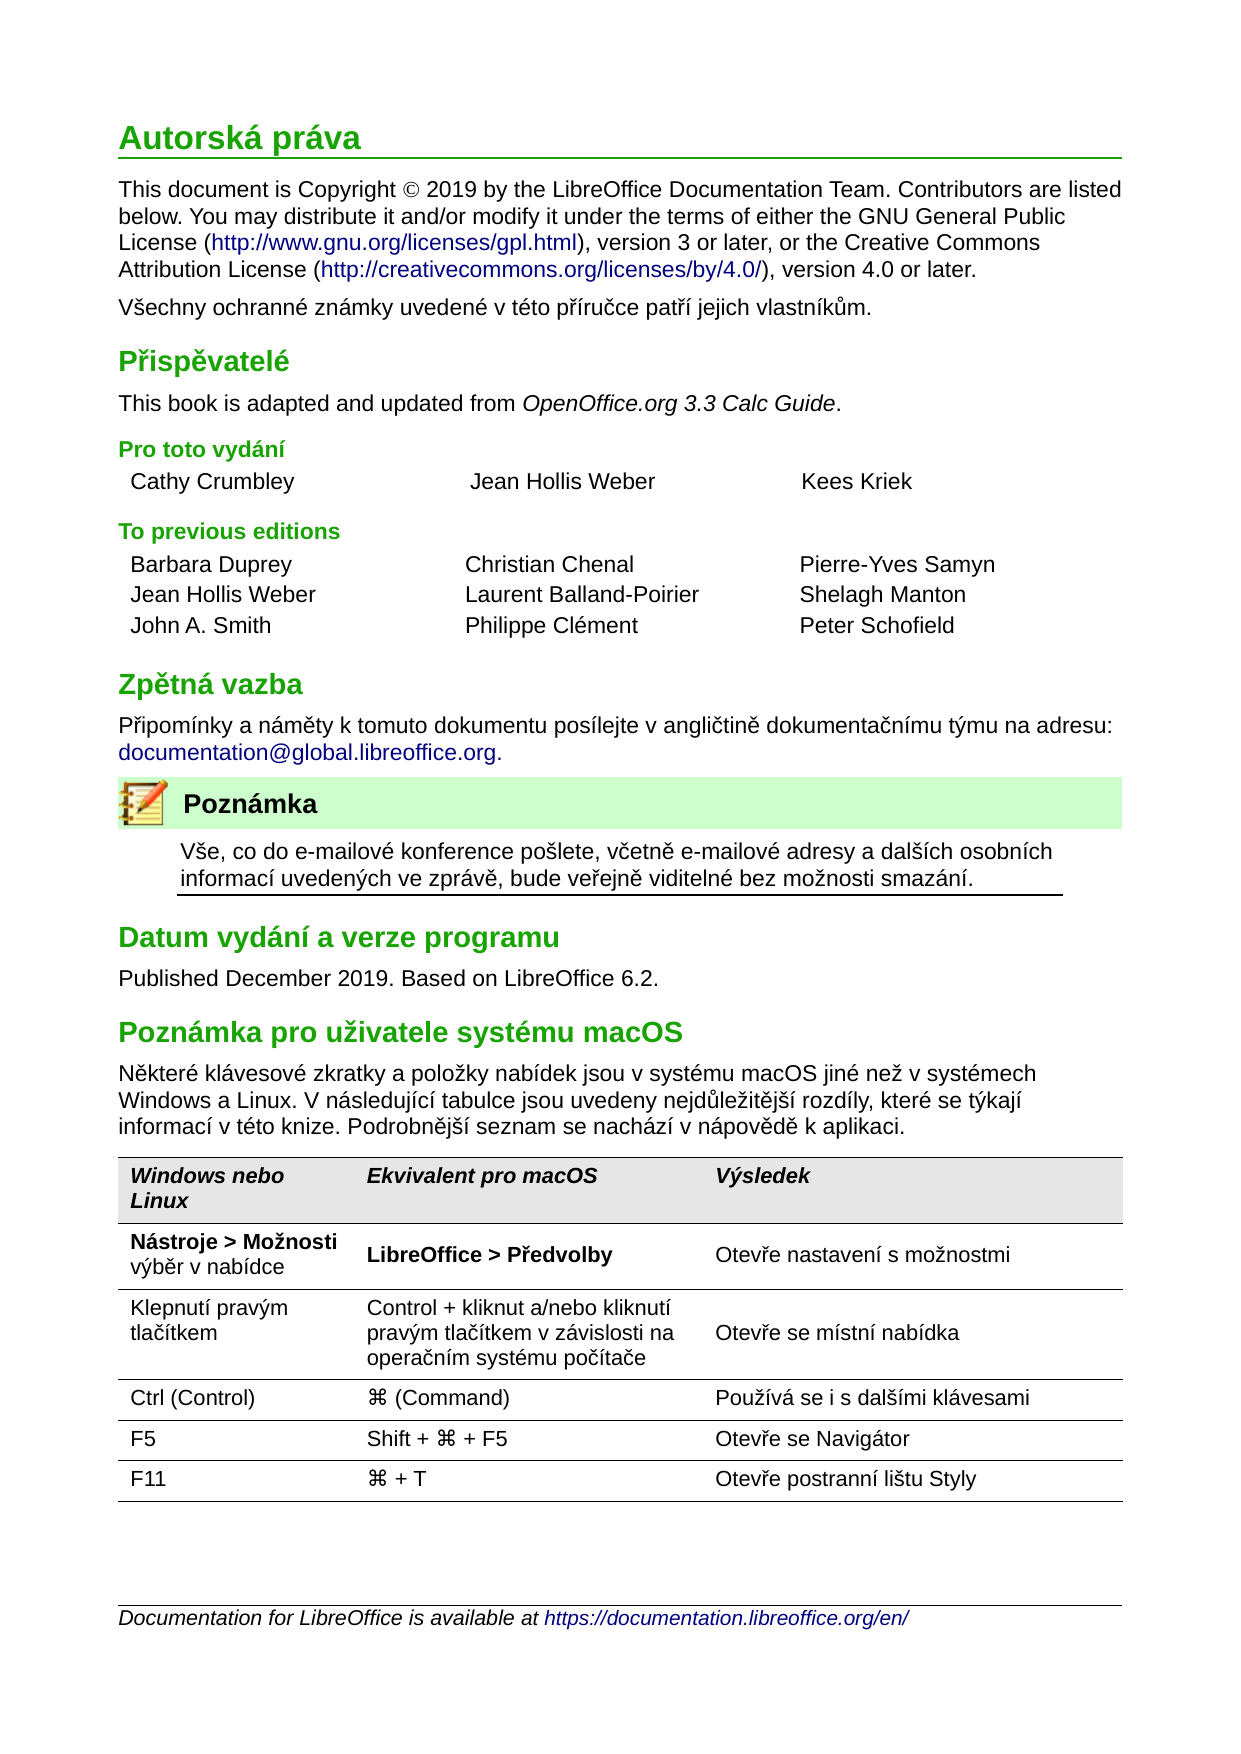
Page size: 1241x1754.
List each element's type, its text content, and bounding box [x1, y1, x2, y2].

subtitle To previous editions [118, 518, 1122, 544]
table_cell Laurent Balland-Poirier [453, 581, 787, 612]
table_header Christian Chenal [453, 551, 787, 581]
subtitle Zpětná vazba [118, 667, 1122, 700]
table_cell Otevře postranní lištu Styly [703, 1461, 1123, 1501]
table_header Cathy Crumbley [118, 468, 458, 499]
table_cell Control + kliknut a/nebo kliknutí pravým tlačítkem v závislosti na operačním systému počítače [355, 1290, 703, 1379]
table_cell Klepnutí pravým tlačítkem [118, 1290, 355, 1379]
subtitle Pro toto vydání [118, 436, 1122, 462]
table_cell Peter Schofield [788, 612, 1122, 643]
subtitle Poznámka pro uživatele systému macOS [118, 1015, 1122, 1049]
table_cell F5 [118, 1421, 355, 1460]
table_header Kees Kriek [789, 468, 1122, 499]
picture [119, 778, 170, 829]
table_header Barbara Duprey [118, 551, 453, 581]
text This book is adapted and updated from OpenOffice.org 3.3 Calc Guide. [118, 390, 1122, 416]
table_cell Otevře se Navigátor [703, 1421, 1123, 1460]
table_header Pierre-Yves Samyn [788, 551, 1122, 581]
subtitle Poznámka [118, 777, 1122, 829]
table_cell Shelagh Manton [788, 581, 1122, 612]
table_cell Ctrl (Control) [118, 1380, 355, 1420]
table_cell Philippe Clément [453, 612, 787, 643]
table_header Ekvivalent pro macOS [355, 1158, 703, 1223]
text Vše, co do e-mailové konference pošlete, včetně e-mailové adresy a dalších osobních informací uvedených ve zprávě, bude veřejně viditelné bez možnosti smazání. [177, 835, 1063, 894]
table_header Jean Hollis Weber [458, 468, 789, 499]
subtitle Autorská práva [118, 118, 1122, 157]
table_cell Shift + ⌘ + F5 [355, 1421, 703, 1460]
table_header Výsledek [703, 1158, 1123, 1223]
subtitle Datum vydání a verze programu [118, 920, 1122, 953]
table_header Windows nebo Linux [118, 1158, 355, 1223]
table_cell LibreOffice > Předvolby [355, 1224, 703, 1288]
text Published December 2019. Based on LibreOffice 6.2. [118, 965, 1122, 991]
table_cell F11 [118, 1461, 355, 1501]
table_cell Jean Hollis Weber [118, 581, 453, 612]
table_cell Otevře nastavení s možnostmi [703, 1224, 1123, 1288]
table_cell ⌘ + T [355, 1461, 703, 1501]
text This document is Copyright © 2019 by the LibreOffice Documentation Team. Contributors are listed below. You may distribute it and/or modify it under the terms of either the GNU General Public License (http://www.gnu.org/licenses/gpl.html), version 3 or later, or the Creative Commons Attribution License (http://creativecommons.org/licenses/by/4.0/), version 4.0 or later. [118, 176, 1122, 282]
table_cell ⌘ (Command) [355, 1380, 703, 1420]
table_cell Nástroje > Možnosti výběr v nabídce [118, 1224, 355, 1288]
text Připomínky a náměty k tomuto dokumentu posílejte v angličtině dokumentačnímu týmu na adresu: documentation@global.libreoffice.org. [118, 712, 1122, 765]
table_cell John A. Smith [118, 612, 453, 643]
text Všechny ochranné známky uvedené v této příručce patří jejich vlastníkům. [118, 294, 1122, 321]
table_cell Používá se i s dalšími klávesami [703, 1380, 1123, 1420]
table_cell Otevře se místní nabídka [703, 1290, 1123, 1379]
text Některé klávesové zkratky a položky nabídek jsou v systému macOS jiné než v systémech Windows a Linux. V následující tabulce jsou uvedeny nejdůležitější rozdíly, které se týkají informací v této knize. Podrobnější seznam se nachází v nápovědě k aplikaci. [118, 1060, 1122, 1139]
subtitle Přispěvatelé [118, 344, 1122, 378]
